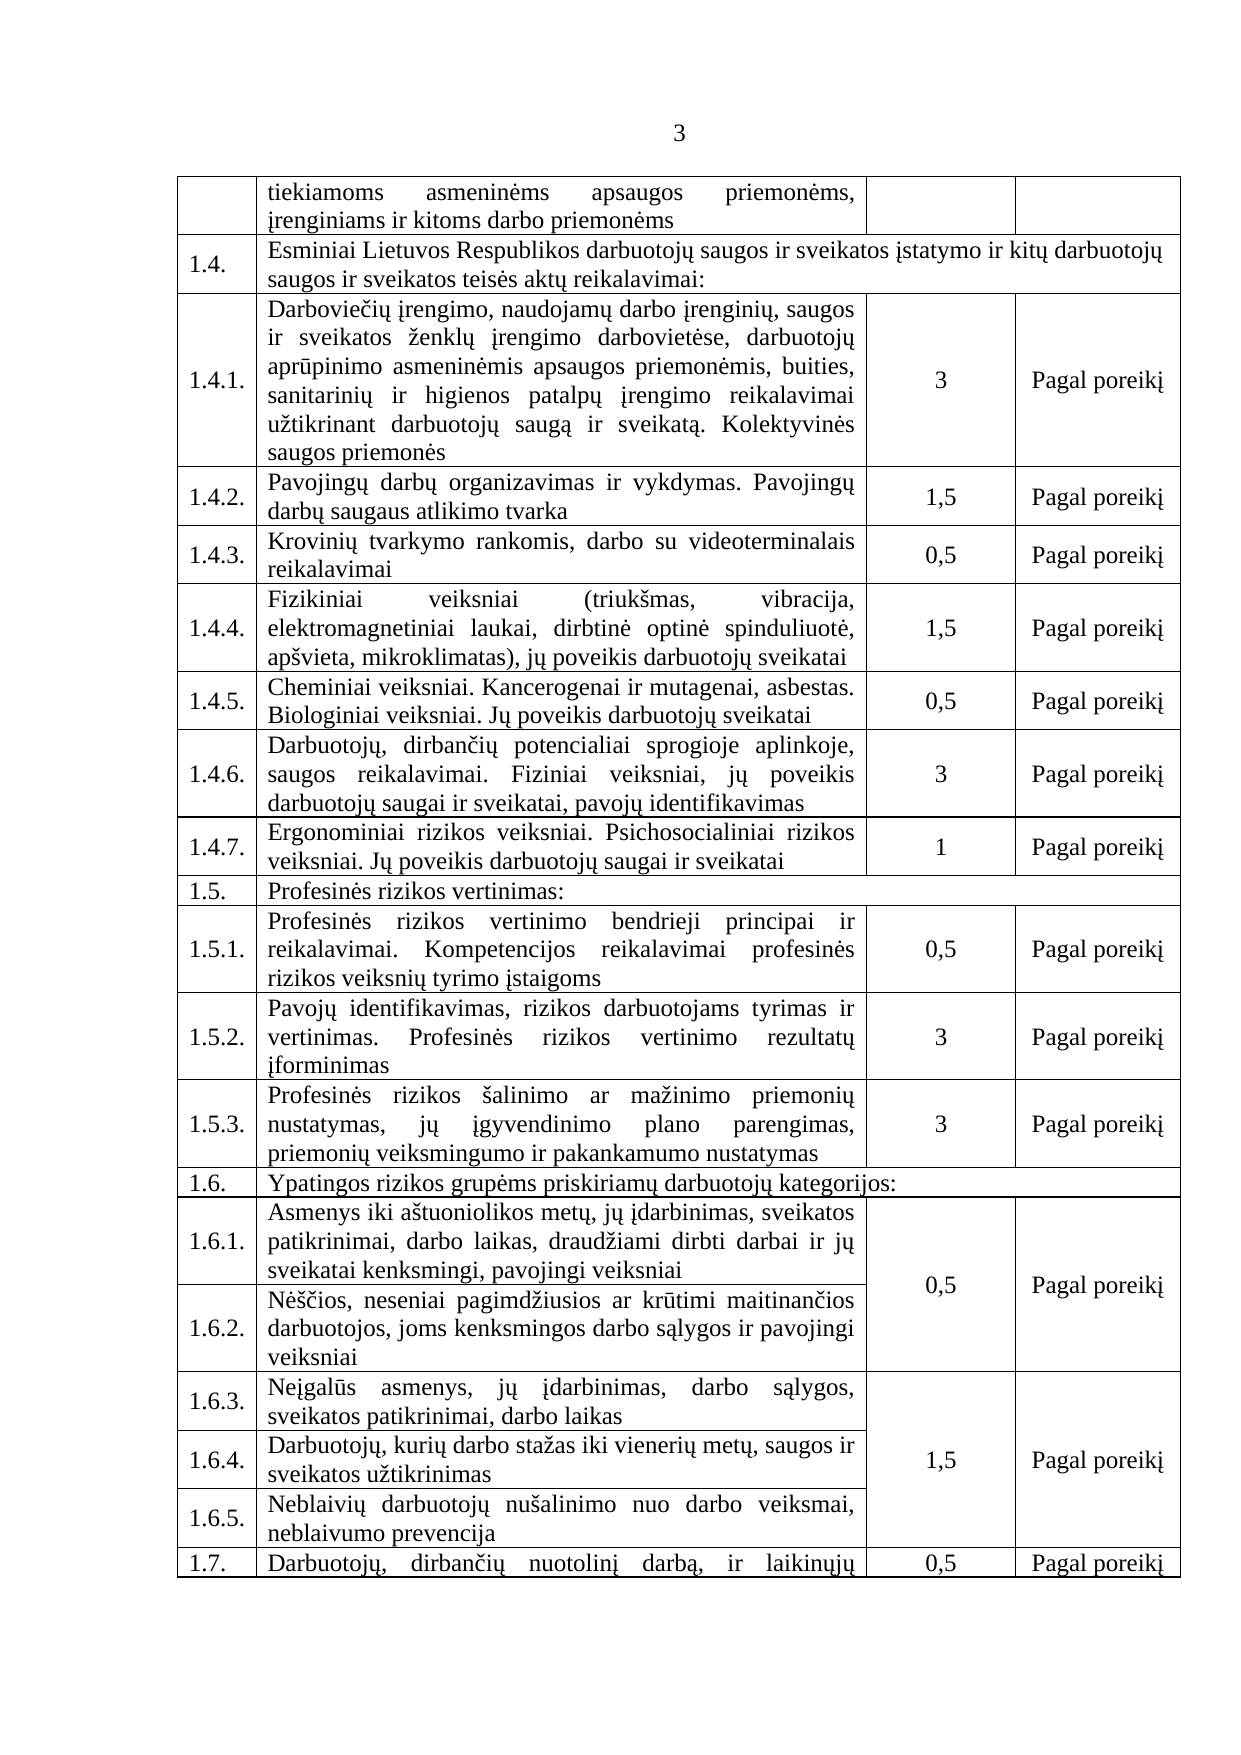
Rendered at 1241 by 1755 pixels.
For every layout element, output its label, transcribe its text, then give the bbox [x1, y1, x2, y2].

table_cell 1.6.5. [178, 1489, 256, 1547]
table_cell 1.4.3. [178, 526, 256, 583]
table_cell Darbuotojų, kurių darbo stažas iki vienerių metų, saugos ir sveikatos užtikrinimas [257, 1431, 866, 1488]
table_cell 1.6.2. [178, 1285, 256, 1371]
table_cell 1.4.6. [178, 730, 256, 816]
table_cell Ypatingos rizikos grupėms priskiriamų darbuotojų kategorijos: [257, 1168, 1180, 1196]
table_cell 3 [867, 294, 1015, 466]
table_cell 1.4. [178, 235, 256, 293]
table_cell 1.4.5. [178, 672, 256, 729]
table_cell 1.5.3. [178, 1080, 256, 1167]
table_cell Nėščios, neseniai pagimdžiusios ar krūtimi maitinančios darbuotojos, joms kenksmingos darbo sąlygos ir pavojingi veiksniai [257, 1285, 866, 1371]
table_cell 1.6.3. [178, 1372, 256, 1429]
table_cell Asmenys iki aštuoniolikos metų, jų įdarbinimas, sveikatos patikrinimai, darbo laikas, draudžiami dirbti darbai ir jų sveikatai kenksmingi, pavojingi veiksniai [257, 1198, 866, 1284]
table_cell Pagal poreikį [1016, 294, 1180, 466]
table_cell Ergonominiai rizikos veiksniai. Psichosocialiniai rizikos veiksniai. Jų poveikis darbuotojų saugai ir sveikatai [257, 818, 866, 875]
table_cell 3 [867, 730, 1015, 816]
table_cell 0,5 [867, 672, 1015, 729]
table_cell Pagal poreikį [1016, 1198, 1180, 1371]
table_cell 3 [867, 993, 1015, 1079]
table_cell Pagal poreikį [1016, 526, 1180, 583]
table_cell Pagal poreikį [1016, 993, 1180, 1079]
table_cell 1.4.2. [178, 467, 256, 525]
table_cell Darbuotojų, dirbančių potencialiai sprogioje aplinkoje, saugos reikalavimai. Fiziniai veiksniai, jų poveikis darbuotojų saugai ir sveikatai, pavojų identifikavimas [257, 730, 866, 816]
table_cell Profesinės rizikos šalinimo ar mažinimo priemonių nustatymas, jų įgyvendinimo plano parengimas, priemonių veiksmingumo ir pakankamumo nustatymas [257, 1080, 866, 1167]
table_cell Pavojingų darbų organizavimas ir vykdymas. Pavojingų darbų saugaus atlikimo tvarka [257, 467, 866, 525]
table_cell 1,5 [867, 1372, 1015, 1547]
table_cell 1.7. [178, 1548, 256, 1576]
table_cell Neblaivių darbuotojų nušalinimo nuo darbo veiksmai, neblaivumo prevencija [257, 1489, 866, 1547]
table_cell 1.5.2. [178, 993, 256, 1079]
table_cell Esminiai Lietuvos Respublikos darbuotojų saugos ir sveikatos įstatymo ir kitų darbuotojų saugos ir sveikatos teisės aktų reikalavimai: [257, 235, 1180, 293]
table_cell Darbuotojų, dirbančių nuotolinį darbą, ir laikinųjų [257, 1548, 866, 1576]
table_cell Profesinės rizikos vertinimas: [257, 876, 1180, 905]
table_cell Cheminiai veiksniai. Kancerogenai ir mutagenai, asbestas. Biologiniai veiksniai. Jų poveikis darbuotojų sveikatai [257, 672, 866, 729]
table_cell tiekiamoms asmeninėms apsaugos priemonėms, įrenginiams ir kitoms darbo priemonėms [257, 177, 866, 234]
table_cell Pagal poreikį [1016, 467, 1180, 525]
table_cell Pagal poreikį [1016, 730, 1180, 816]
table_cell Darboviečių įrengimo, naudojamų darbo įrenginių, saugos ir sveikatos ženklų įrengimo darbovietėse, darbuotojų aprūpinimo asmeninėmis apsaugos priemonėmis, buities, sanitarinių ir higienos patalpų įrengimo reikalavimai užtikrinant darbuotojų saugą ir sveikatą. Kolektyvinės saugos priemonės [257, 294, 866, 466]
table_cell 1.6.4. [178, 1431, 256, 1488]
table_cell Pagal poreikį [1016, 1548, 1180, 1576]
table_cell Krovinių tvarkymo rankomis, darbo su videoterminalais reikalavimai [257, 526, 866, 583]
table_cell 1.4.1. [178, 294, 256, 466]
table_cell Pagal poreikį [1016, 1080, 1180, 1167]
table_cell Pagal poreikį [1016, 672, 1180, 729]
table_cell Neįgalūs asmenys, jų įdarbinimas, darbo sąlygos, sveikatos patikrinimai, darbo laikas [257, 1372, 866, 1429]
table_cell 0,5 [867, 526, 1015, 583]
table_cell 1 [867, 818, 1015, 875]
table_cell Pagal poreikį [1016, 584, 1180, 671]
table_cell 1.5. [178, 876, 256, 905]
table_cell 0,5 [867, 1198, 1015, 1371]
table_cell 1.4.7. [178, 818, 256, 875]
table_cell 1.6.1. [178, 1198, 256, 1284]
table_cell 3 [867, 1080, 1015, 1167]
table_cell [867, 177, 1015, 234]
table_cell 1,5 [867, 467, 1015, 525]
table_cell Profesinės rizikos vertinimo bendrieji principai ir reikalavimai. Kompetencijos reikalavimai profesinės rizikos veiksnių tyrimo įstaigoms [257, 906, 866, 992]
table_cell 1.5.1. [178, 906, 256, 992]
table_cell 0,5 [867, 906, 1015, 992]
table_cell [1016, 177, 1180, 234]
table_cell [178, 177, 256, 234]
table_cell Pavojų identifikavimas, rizikos darbuotojams tyrimas ir vertinimas. Profesinės rizikos vertinimo rezultatų įforminimas [257, 993, 866, 1079]
table_cell 1,5 [867, 584, 1015, 671]
table_cell Fizikiniai veiksniai (triukšmas, vibracija, elektromagnetiniai laukai, dirbtinė optinė spinduliuotė, apšvieta, mikroklimatas), jų poveikis darbuotojų sveikatai [257, 584, 866, 671]
table_cell 1.4.4. [178, 584, 256, 671]
table_cell 0,5 [867, 1548, 1015, 1576]
table_cell Pagal poreikį [1016, 818, 1180, 875]
table_cell Pagal poreikį [1016, 1372, 1180, 1547]
table_cell Pagal poreikį [1016, 906, 1180, 992]
table_cell 1.6. [178, 1168, 256, 1196]
